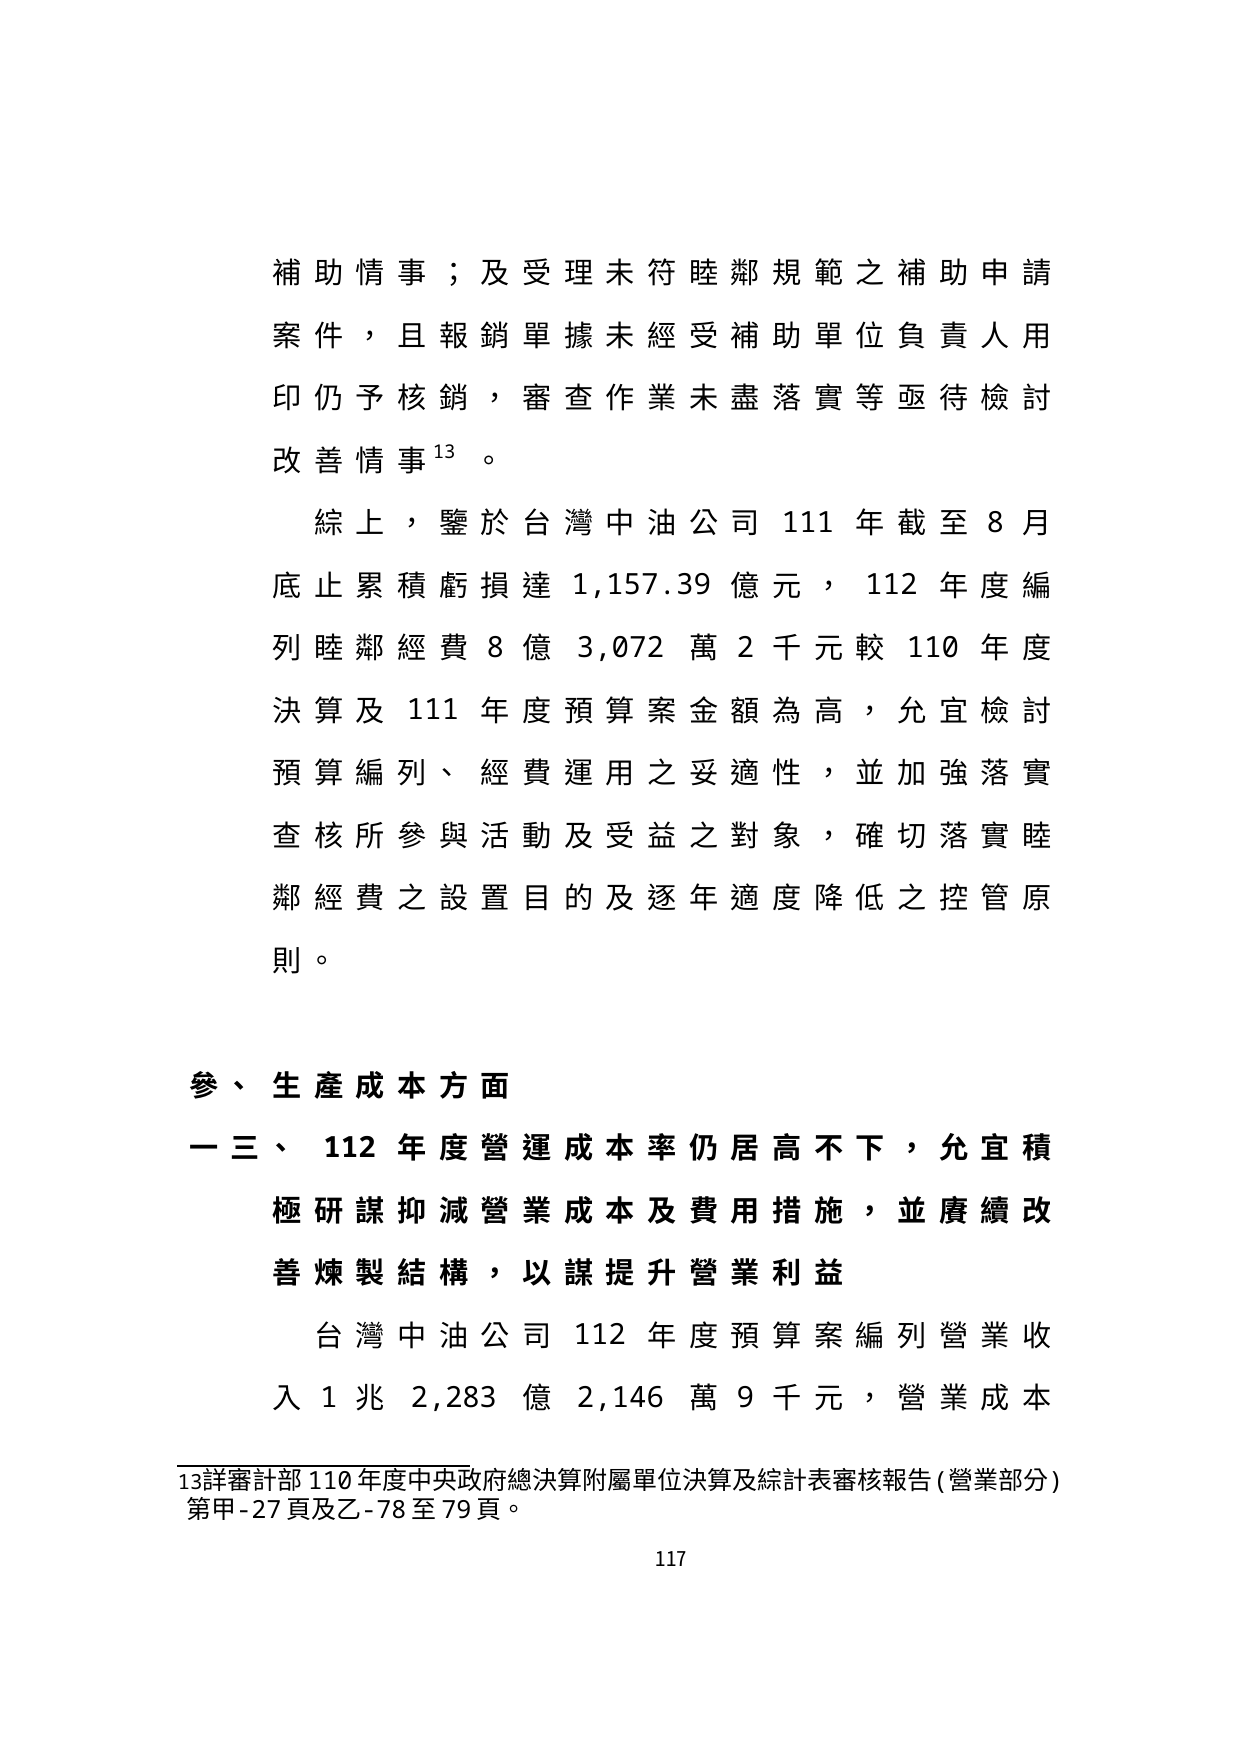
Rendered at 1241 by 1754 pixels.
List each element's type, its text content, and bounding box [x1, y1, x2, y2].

text 台灣中油公司112年度預算案編列營業收入1兆2,283億2,146萬9千元，營業成本 [242, 1292, 1058, 1417]
text 一三、112年度營運成本率仍居高不下，允宜積極研謀抑減營業成本及費用措施，並賡續改善煉製結構，以謀提升營業利益 [183, 1104, 1058, 1292]
text 補助情事；及受理未符睦鄰規範之補助申請案件，且報銷單據未經受補助單位負責人用印仍予核銷，審查作業未盡落實等亟待檢討改善情事。 [242, 229, 1058, 479]
text 參、生產成本方面 [183, 1042, 1058, 1104]
text 綜上，鑒於台灣中油公司111年截至8月底止累積虧損達1,157.39億元，112年度編列睦鄰經費8億3,072萬2千元較110年度決算及111年度預算案金額為高，允宜檢討預算編列、經費運用之妥適性，並加強落實查核所參與活動及受益之對象，確切落實睦鄰經費之設置目的及逐年適度降低之控管原則。 [242, 479, 1058, 979]
text 詳審計部110年度中央政府總決算附屬單位決算及綜計表審核報告(營業部分)第甲-27頁及乙-78至79頁。 [177, 1466, 1063, 1525]
